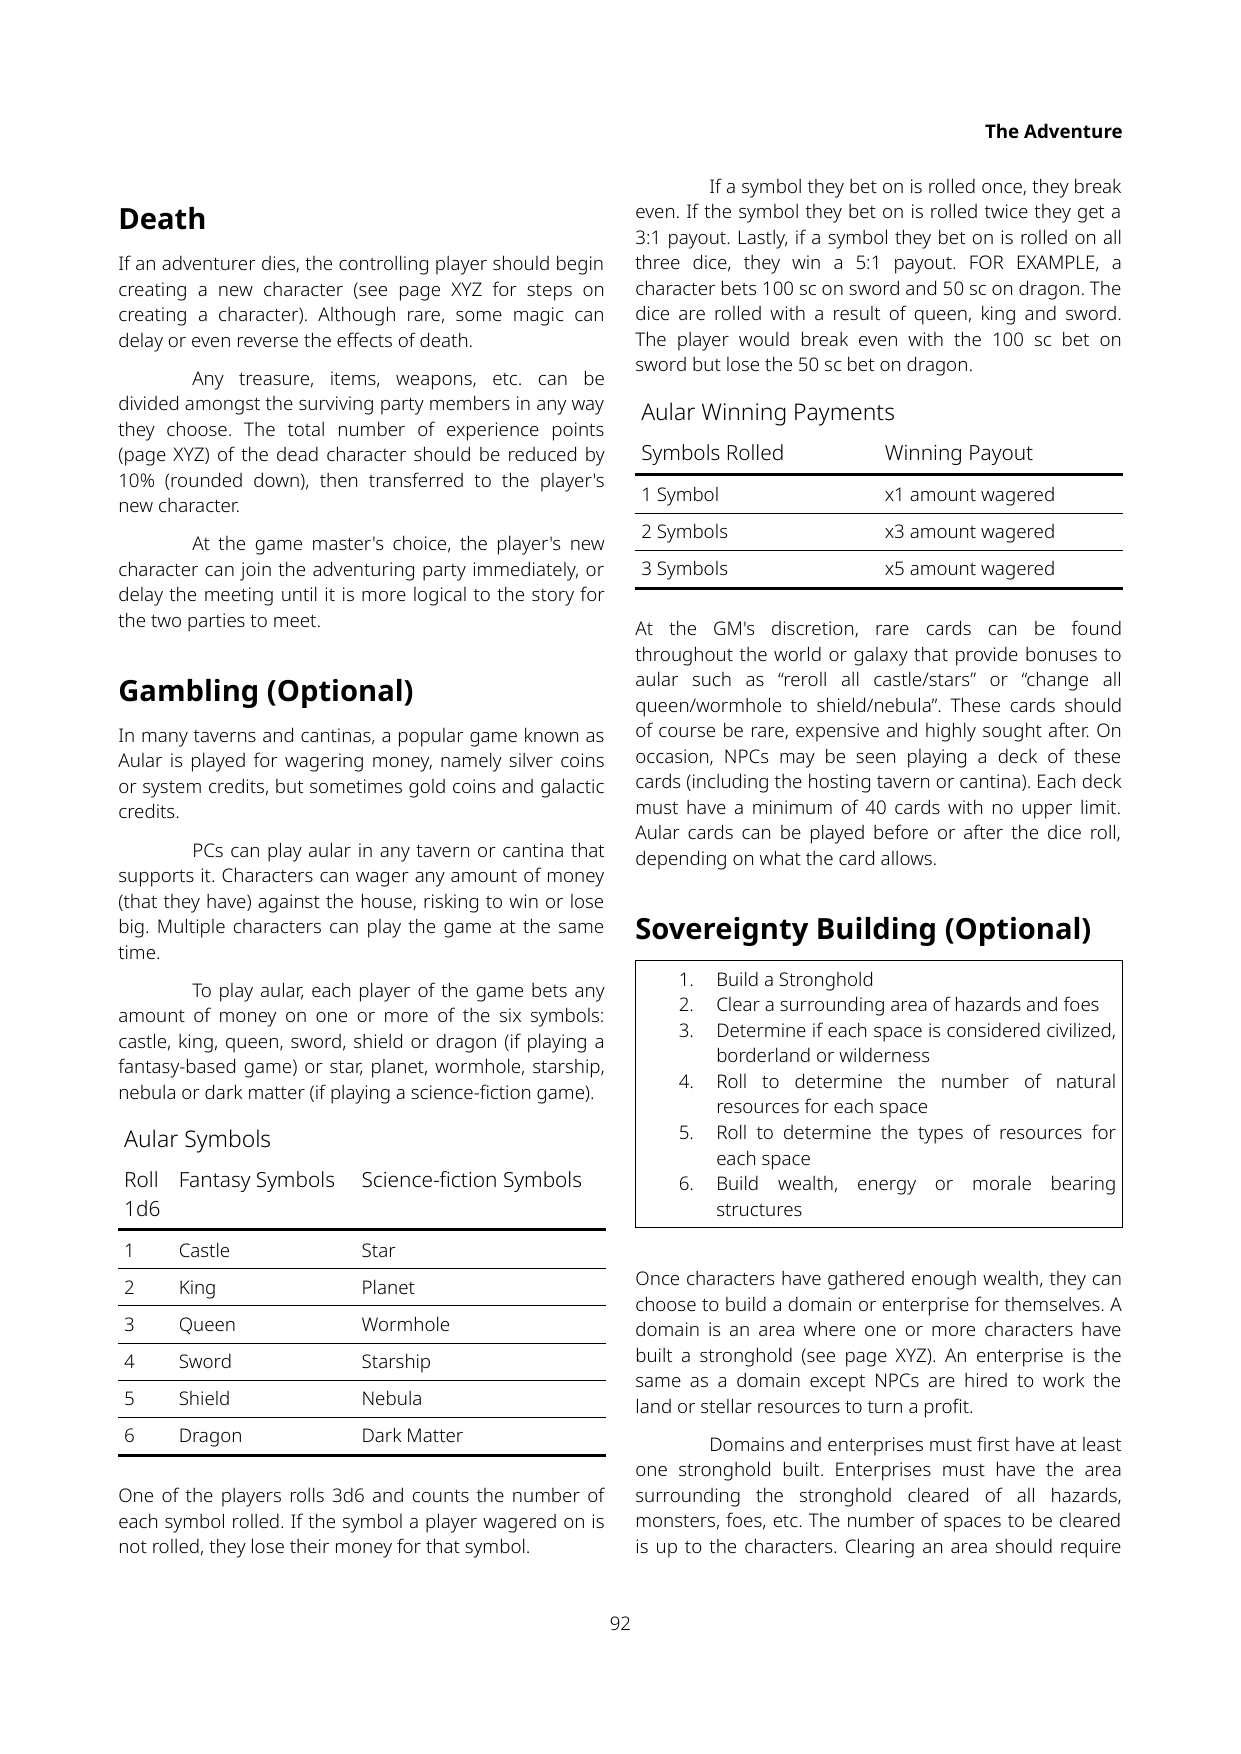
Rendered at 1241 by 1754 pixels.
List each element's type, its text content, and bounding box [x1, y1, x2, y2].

table_cell x3 amount wagered [879, 514, 1122, 550]
table_cell 1 Symbol [635, 476, 879, 513]
table_cell Dragon [173, 1418, 356, 1454]
table_cell 5 [118, 1381, 173, 1417]
table_cell Shield [173, 1381, 356, 1417]
table_cell Queen [173, 1306, 356, 1342]
table_cell 2 [118, 1269, 173, 1305]
table_cell x1 amount wagered [879, 476, 1122, 513]
text PCs can play aular in any tavern or cantina that supports it. Characters can wager any amount of money (that they have) against the house, risking to win or lose big. Multiple characters can play the game at the same time. [118, 837, 605, 964]
subtitle Death [118, 198, 605, 238]
table_cell x5 amount wagered [879, 551, 1122, 587]
table_cell 1 [118, 1231, 173, 1268]
table_cell 6 [118, 1418, 173, 1454]
table_cell 2 Symbols [635, 514, 879, 550]
text Any treasure, items, weapons, etc. can be divided amongst the surviving party members in any way they choose. The total number of experience points (page XYZ) of the dead character should be reduced by 10% (rounded down), then transferred to the player's new character. [118, 365, 605, 518]
table_cell 3 [118, 1306, 173, 1342]
table_cell King [173, 1269, 356, 1305]
table_cell Symbols Rolled [635, 433, 879, 472]
table_cell Dark Matter [356, 1418, 606, 1454]
table_cell Starship [356, 1344, 606, 1379]
text In many taverns and cantinas, a popular game known as Aular is played for wagering money, namely silver coins or system credits, but sometimes gold coins and galactic credits. [118, 722, 605, 824]
table_cell Nebula [356, 1381, 606, 1417]
table_cell Star [356, 1231, 606, 1268]
table_cell Wormhole [356, 1306, 606, 1342]
table_cell Sword [173, 1344, 356, 1379]
text At the game master's choice, the player's new character can join the adventuring party immediately, or delay the meeting until it is more logical to the story for the two parties to meet. [118, 531, 605, 633]
text Once characters have gathered enough wealth, they can choose to build a domain or enterprise for themselves. A domain is an area where one or more characters have built a stronghold (see page XYZ). An enterprise is the same as a domain except NPCs are hired to work the land or stellar resources to turn a profit. [635, 1265, 1122, 1418]
table_cell Roll 1d6 [118, 1160, 173, 1228]
text If a symbol they bet on is rolled once, they break even. If the symbol they bet on is rolled twice they get a 3:1 payout. Lastly, if a symbol they bet on is rolled on all three dice, they win a 5:1 payout. FOR EXAMPLE, a character bets 100 sc on sword and 50 sc on dragon. The dice are rolled with a result of queen, king and sword. The player would break even with the 100 sc bet on sword but lose the 50 sc bet on dragon. [635, 173, 1122, 377]
table_cell Science-fiction Symbols [356, 1160, 606, 1228]
text One of the players rolls 3d6 and counts the number of each symbol rolled. If the symbol a player wagered on is not rolled, they lose their money for that symbol. [118, 1457, 605, 1559]
table_header Aular Winning Payments [635, 390, 1122, 432]
table_cell Castle [173, 1231, 356, 1268]
subtitle Gambling (Optional) [118, 670, 605, 710]
text To play aular, each player of the game bets any amount of money on one or more of the six symbols: castle, king, queen, sword, shield or dragon (if playing a fantasy-based game) or star, planet, wormhole, starship, nebula or dark matter (if playing a science-fiction game). [118, 977, 605, 1104]
text Domains and enterprises must first have at least one stronghold built. Enterprises must have the area surrounding the stronghold cleared of all hazards, monsters, foes, etc. The number of spaces to be cleared is up to the characters. Clearing an area should require [635, 1431, 1122, 1558]
table_cell Planet [356, 1269, 606, 1305]
subtitle Sovereignty Building (Optional) [635, 908, 1122, 948]
table_cell Fantasy Symbols [173, 1160, 356, 1228]
table_header Build a Stronghold Clear a surrounding area of hazards and foes Determine if each space is considered civilized, borderland or wilderness Roll to determine the number of natural resources for each space Roll to determine the types of resources for each space Build wealth, energy or morale bearing structures [636, 961, 1122, 1227]
text If an adventurer dies, the controlling player should begin creating a new character (see page XYZ for steps on creating a character). Although rare, some magic can delay or even reverse the effects of death. [118, 250, 605, 352]
table_cell 3 Symbols [635, 551, 879, 587]
table_cell Winning Payout [879, 433, 1122, 472]
table_cell 4 [118, 1344, 173, 1379]
text At the GM's discretion, rare cards can be found throughout the world or galaxy that provide bonuses to aular such as “reroll all castle/stars” or “change all queen/wormhole to shield/nebula”. These cards should of course be rare, expensive and highly sought after. On occasion, NPCs may be seen playing a deck of these cards (including the hosting tavern or cantina). Each deck must have a minimum of 40 cards with no upper limit. Aular cards can be played before or after the dice roll, depending on what the card allows. [635, 590, 1122, 871]
table_header Aular Symbols [118, 1117, 606, 1160]
